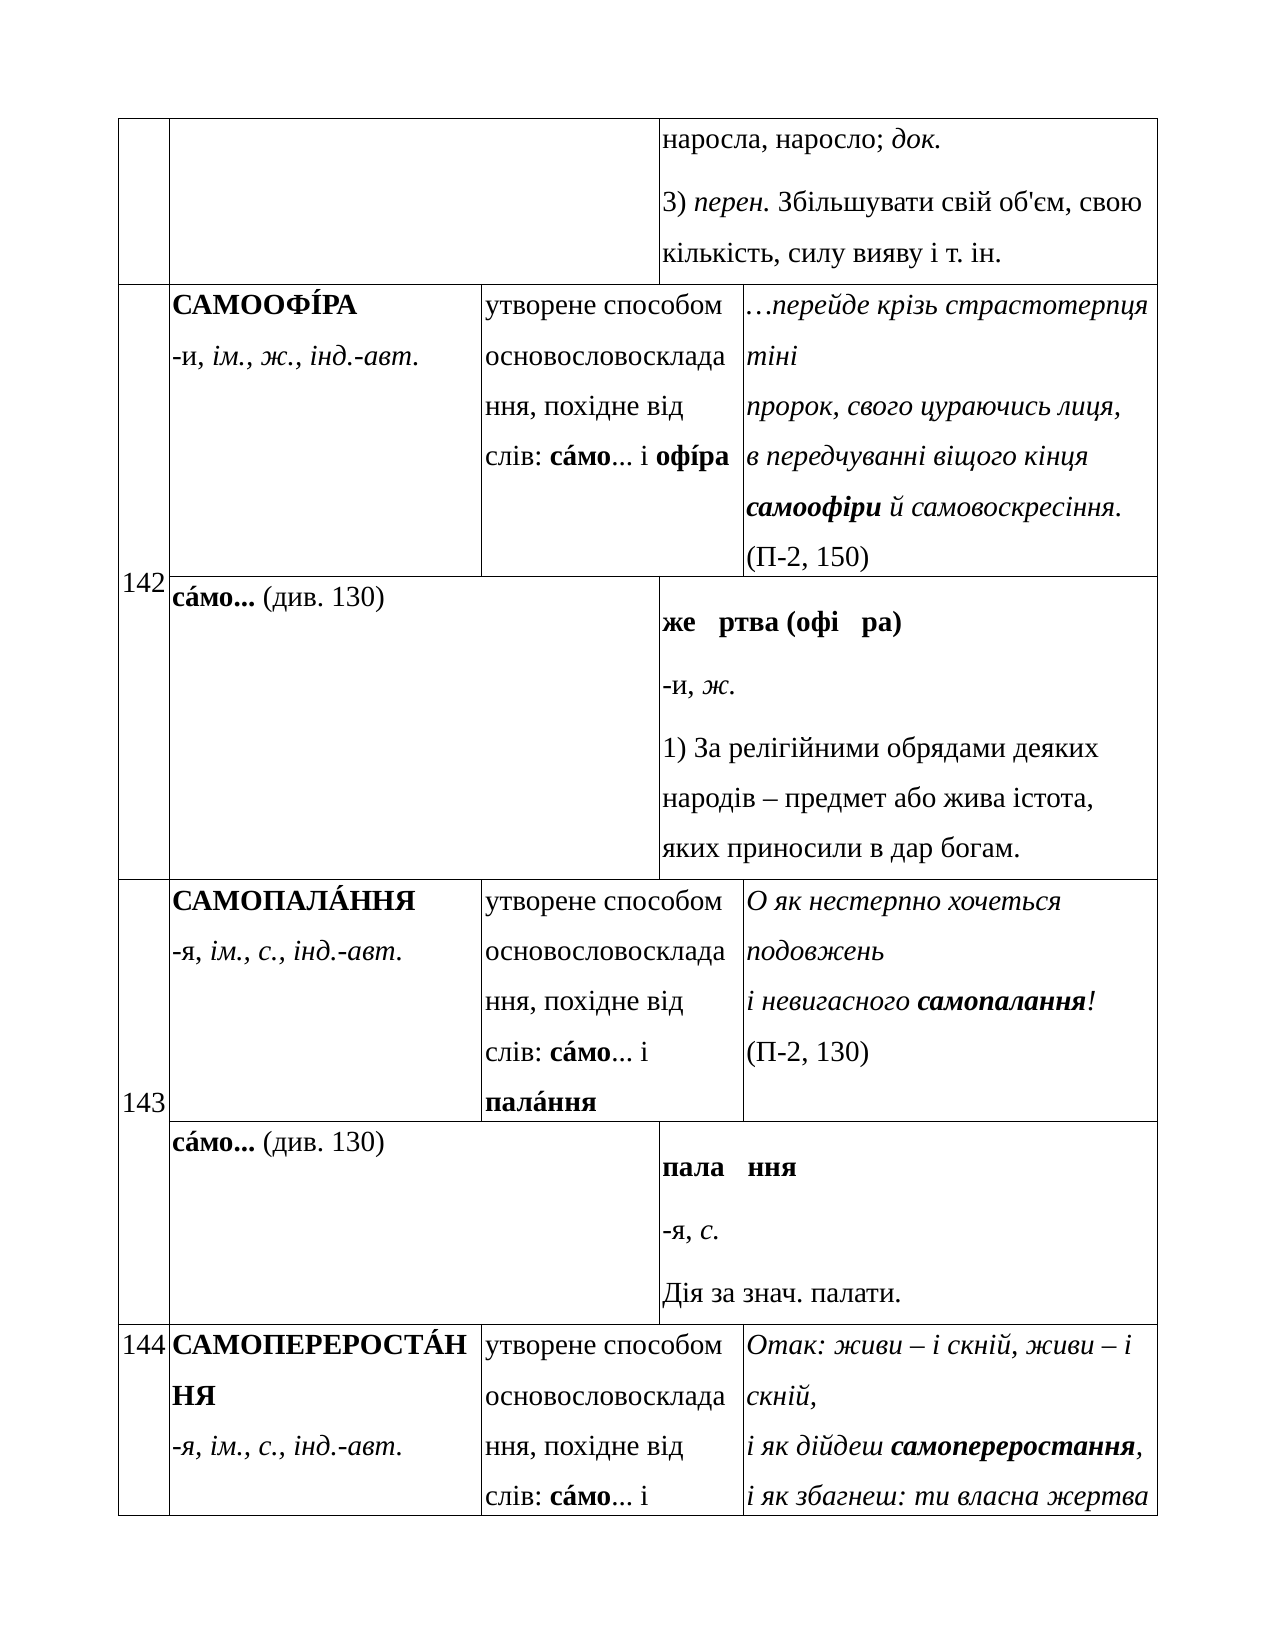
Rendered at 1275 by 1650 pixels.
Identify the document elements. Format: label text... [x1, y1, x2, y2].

table_cell Самопереростáння -я, ім., с., інд.-авт. [170, 1325, 481, 1515]
table_cell наросла, наросло; док. 3) перен. Збільшувати свій об'єм, свою кількість, силу вияву і т. ін. [660, 119, 1157, 284]
table_cell Отак: живи – і скній, живи – і скній, і як дійдеш самопереростання, і як збагнеш: ти власна жертва [744, 1325, 1157, 1515]
table_cell жертва (офіра) -и, ж. 1) За релігійними обрядами деяких народів – предмет або жива істота, яких приносили в дар богам. [660, 577, 1157, 879]
table_cell Самоофíра -и, ім., ж., інд.-авт. [170, 285, 481, 576]
table_cell Самопалáння -я, ім., с., інд.-авт. [170, 880, 481, 1121]
table_cell …перейде крізь страстотерпця тіні пророк, свого цураючись лиця, в передчуванні віщого кінця самоофіри й самовоскресіння. (П‑2, 150) [744, 285, 1157, 576]
table_cell [119, 119, 169, 284]
table_cell 144 [119, 1325, 169, 1515]
table_cell палання -я, с. Дія за знач. палати. [660, 1122, 1157, 1324]
table_cell 143 [119, 880, 169, 1324]
table_cell О як нестерпно хочеться подовжень і невигасного самопалання! (П‑2, 130) [744, 880, 1157, 1121]
table_cell 142 [119, 285, 169, 879]
table_cell утворене способом основословоскладання, похідне від слів: сáмо... і [482, 1325, 743, 1515]
table_cell утворене способом основословоскладання, похідне від слів: сáмо... і офíра [482, 285, 743, 576]
table_cell сáмо... (див. 130) [170, 1122, 659, 1324]
table_cell сáмо... (див. 130) [170, 577, 659, 879]
table_cell утворене способом основословоскладання, похідне від слів: сáмо... і палáння [482, 880, 743, 1121]
table_cell [170, 119, 659, 284]
